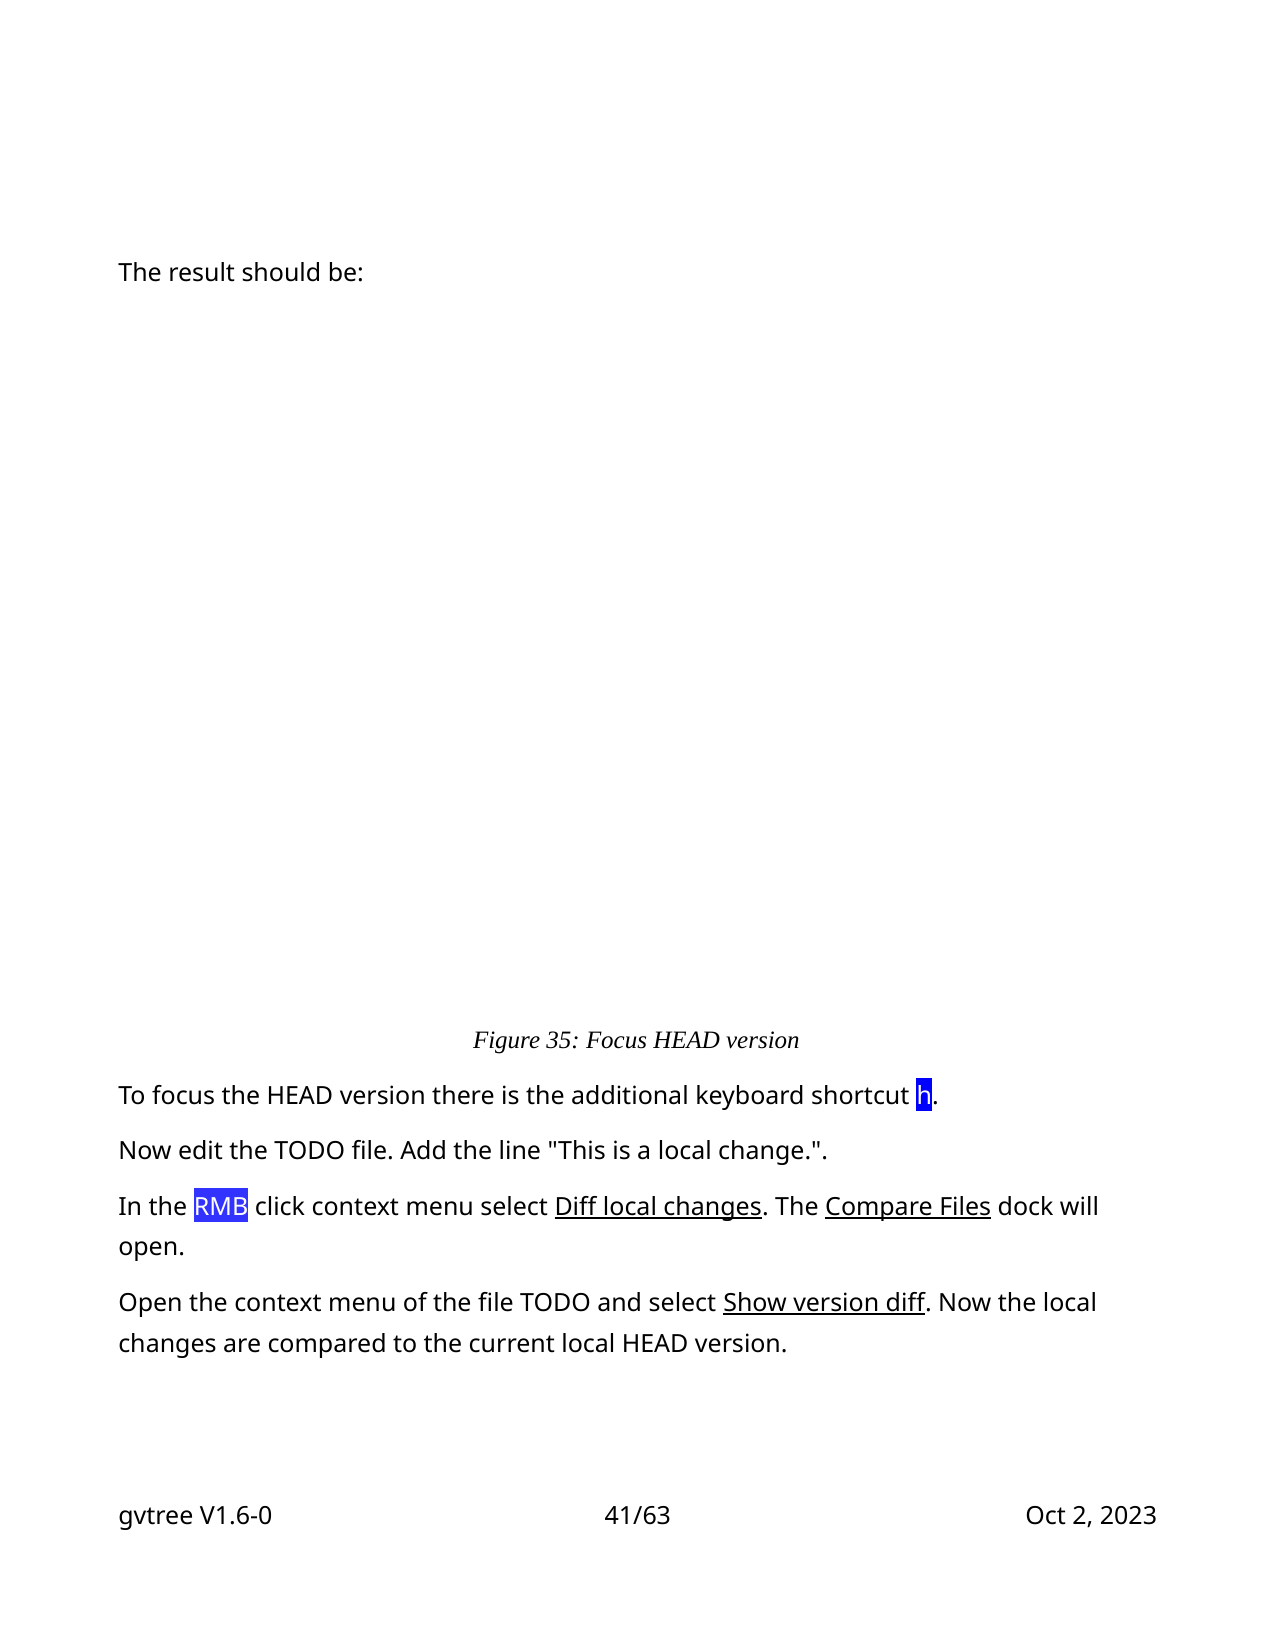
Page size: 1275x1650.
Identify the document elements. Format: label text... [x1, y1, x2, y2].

text Figure 35: Focus HEAD version [118, 335, 1157, 1054]
text Now edit the TODO file. Add the line "This is a local change.". [118, 1133, 1157, 1167]
text [118, 322, 1157, 335]
text To focus the HEAD version there is the additional keyboard shortcut h. [118, 1054, 1157, 1111]
text The result should be: [118, 254, 1157, 288]
text Open the context menu of the file TODO and select Show version diff. Now the local changes are compared to the current local HEAD version. [118, 1284, 1157, 1359]
text In the RMB click context menu select Diff local changes. The Compare Files dock will open. [118, 1188, 1157, 1263]
